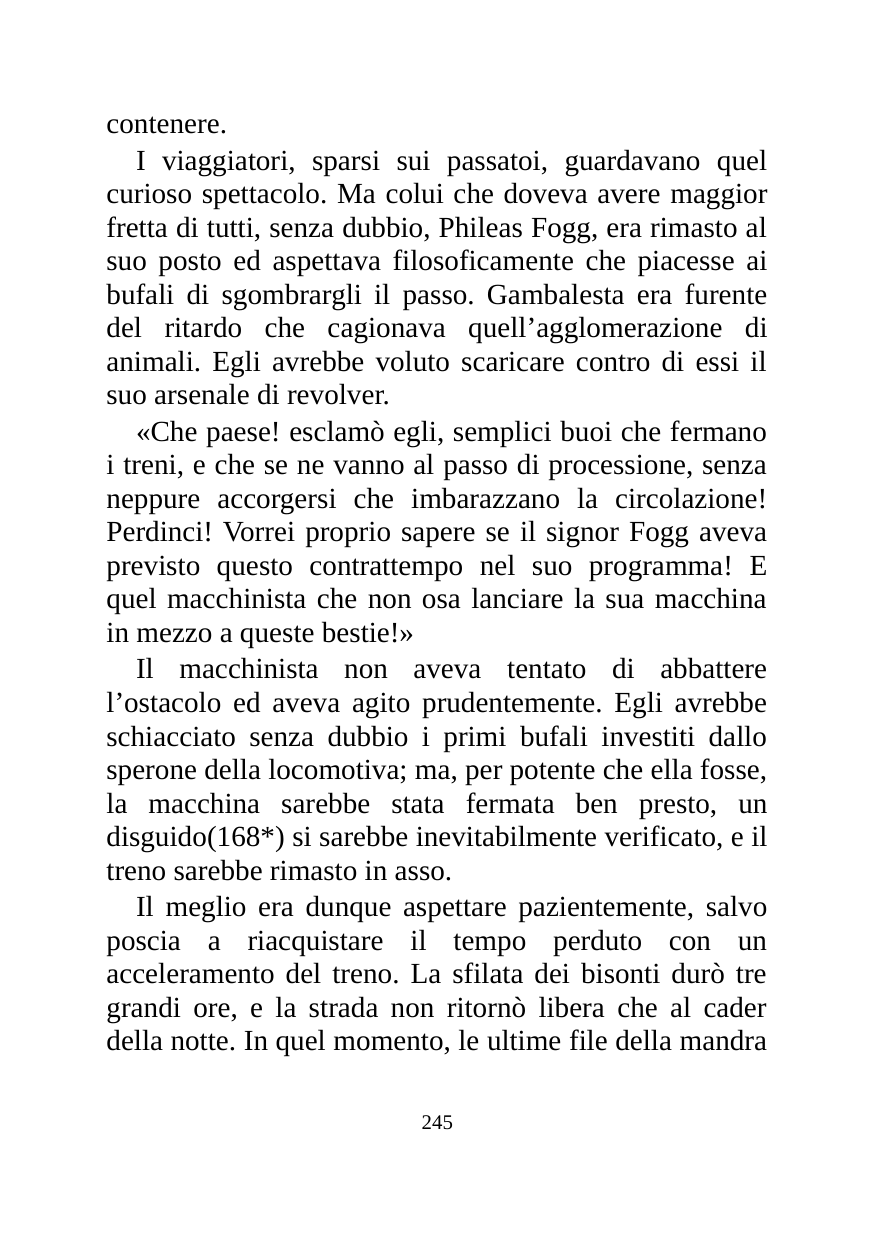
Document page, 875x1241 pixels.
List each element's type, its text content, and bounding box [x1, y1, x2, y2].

text «Che paese! esclamò egli, semplici buoi che fermano i treni, e che se ne vanno al passo di processione, senza neppure accorgersi che imbarazzano la circolazione! Perdinci! Vorrei proprio sapere se il signor Fogg aveva previsto questo contrattempo nel suo programma! E quel macchinista che non osa lanciare la sua macchina in mezzo a queste bestie!» [106, 414, 768, 649]
text I viaggiatori, sparsi sui passatoi, guardavano quel curioso spettacolo. Ma colui che doveva avere maggior fretta di tutti, senza dubbio, Phileas Fogg, era rimasto al suo posto ed aspettava filosoficamente che piacesse ai bufali di sgombrargli il passo. Gambalesta era furente del ritardo che cagionava quell’agglomerazione di animali. Egli avrebbe voluto scaricare contro di essi il suo arsenale di revolver. [106, 143, 768, 411]
text contenere. [106, 106, 768, 140]
text Il meglio era dunque aspettare pazientemente, salvo poscia a riacquistare il tempo perduto con un acceleramento del treno. La sfilata dei bisonti durò tre grandi ore, e la strada non ritornò libera che al cader della notte. In quel momento, le ultime file della mandra [106, 889, 768, 1057]
text Il macchinista non aveva tentato di abbattere l’ostacolo ed aveva agito prudentemente. Egli avrebbe schiacciato senza dubbio i primi bufali investiti dallo sperone della locomotiva; ma, per potente che ella fosse, la macchina sarebbe stata fermata ben presto, un disguido(168*) si sarebbe inevitabilmente verificato, e il treno sarebbe rimasto in asso. [106, 652, 768, 886]
